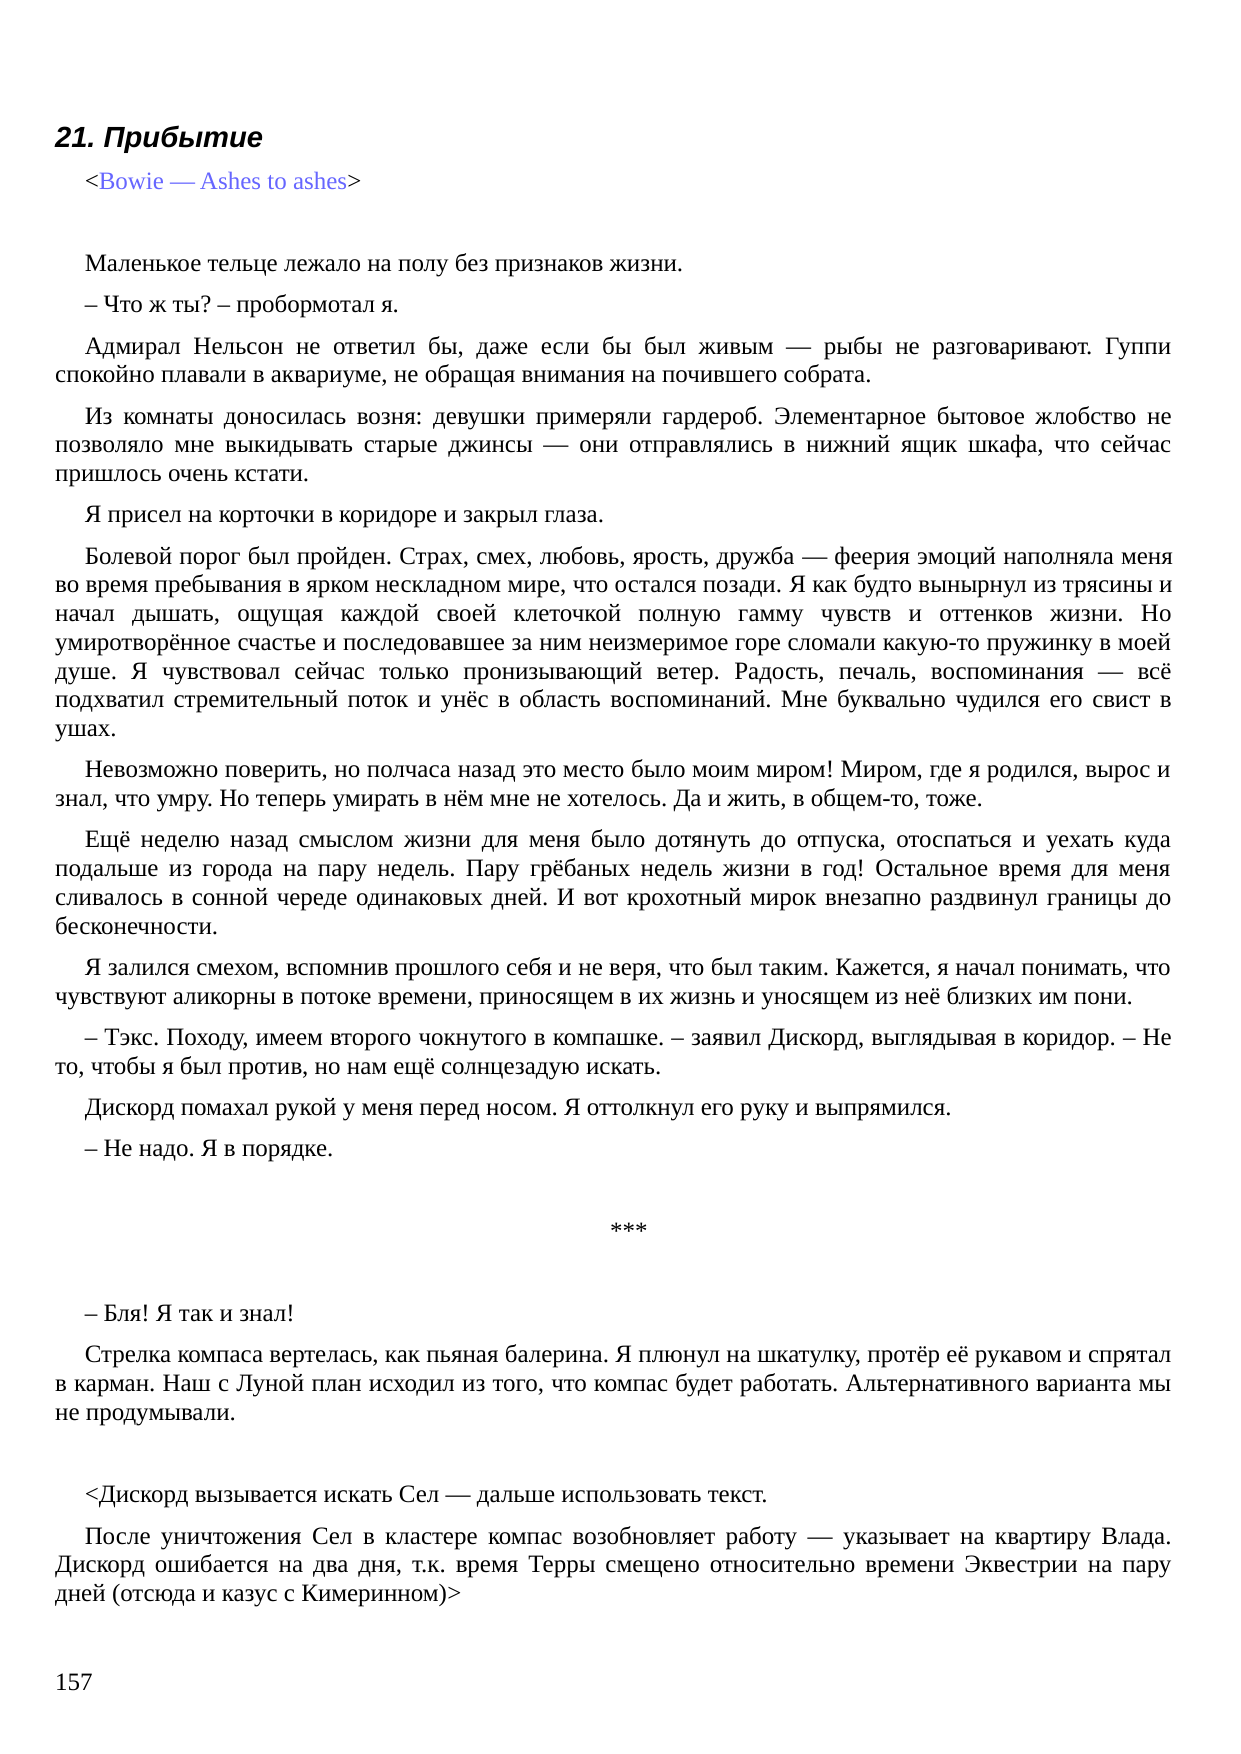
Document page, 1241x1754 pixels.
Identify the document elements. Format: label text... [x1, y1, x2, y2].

text Маленькое тельце лежало на полу без признаков жизни. [55, 248, 1173, 277]
text Я залился смехом, вспомнив прошлого себя и не веря, что был таким. Кажется, я начал понимать, что чувствуют аликорны в потоке времени, приносящем в их жизнь и уносящем из неё близких им пони. [55, 952, 1173, 1009]
text Стрелка компаса вертелась, как пьяная балерина. Я плюнул на шкатулку, протёр её рукавом и спрятал в карман. Наш с Луной план исходил из того, что компас будет работать. Альтернативного варианта мы не продумывали. [55, 1339, 1173, 1426]
text Адмирал Нельсон не ответил бы, даже если бы был живым — рыбы не разговаривают. Гуппи спокойно плавали в аквариуме, не обращая внимания на почившего собрата. [55, 331, 1173, 388]
text *** [55, 1216, 1173, 1244]
text – Бля! Я так и знал! [55, 1298, 1173, 1327]
text Дискорд помахал рукой у меня перед носом. Я оттолкнул его руку и выпрямился. [55, 1092, 1173, 1121]
text Я присел на корточки в коридоре и закрыл глаза. [55, 499, 1173, 528]
subtitle 21. Прибытие [55, 120, 1173, 153]
text После уничтожения Сел в кластере компас возобновляет работу — указывает на квартиру Влада. Дискорд ошибается на два дня, т.к. время Терры смещено относительно времени Эквестрии на пару дней (отсюда и казус с Кимеринном)> [55, 1521, 1173, 1607]
text Невозможно поверить, но полчаса назад это место было моим миром! Миром, где я родился, вырос и знал, что умру. Но теперь умирать в нём мне не хотелось. Да и жить, в общем-то, тоже. [55, 754, 1173, 812]
text – Что ж ты? – пробормотал я. [55, 289, 1173, 318]
text <Дискорд вызывается искать Сел — дальше использовать текст. [55, 1479, 1173, 1508]
text Из комнаты доносилась возня: девушки примеряли гардероб. Элементарное бытовое жлобство не позволяло мне выкидывать старые джинсы — они отправлялись в нижний ящик шкафа, что сейчас пришлось очень кстати. [55, 401, 1173, 487]
text <Bowie — Ashes to ashes> [55, 166, 1173, 194]
text Болевой порог был пройден. Страх, смех, любовь, ярость, дружба — феерия эмоций наполняла меня во время пребывания в ярком нескладном мире, что остался позади. Я как будто вынырнул из трясины и начал дышать, ощущая каждой своей клеточкой полную гамму чувств и оттенков жизни. Но умиротворённое счастье и последовавшее за ним неизмеримое горе сломали какую-то пружинку в моей душе. Я чувствовал сейчас только пронизывающий ветер. Радость, печаль, воспоминания — всё подхватил стремительный поток и унёс в область воспоминаний. Мне буквально чудился его свист в ушах. [55, 541, 1173, 742]
text Ещё неделю назад смыслом жизни для меня было дотянуть до отпуска, отоспаться и уехать куда подальше из города на пару недель. Пару грёбаных недель жизни в год! Остальное время для меня сливалось в сонной череде одинаковых дней. И вот крохотный мирок внезапно раздвинул границы до бесконечности. [55, 824, 1173, 939]
text – Тэкс. Походу, имеем второго чокнутого в компашке. – заявил Дискорд, выглядывая в коридор. – Не то, чтобы я был против, но нам ещё солнцезадую искать. [55, 1022, 1173, 1079]
text – Не надо. Я в порядке. [55, 1133, 1173, 1162]
